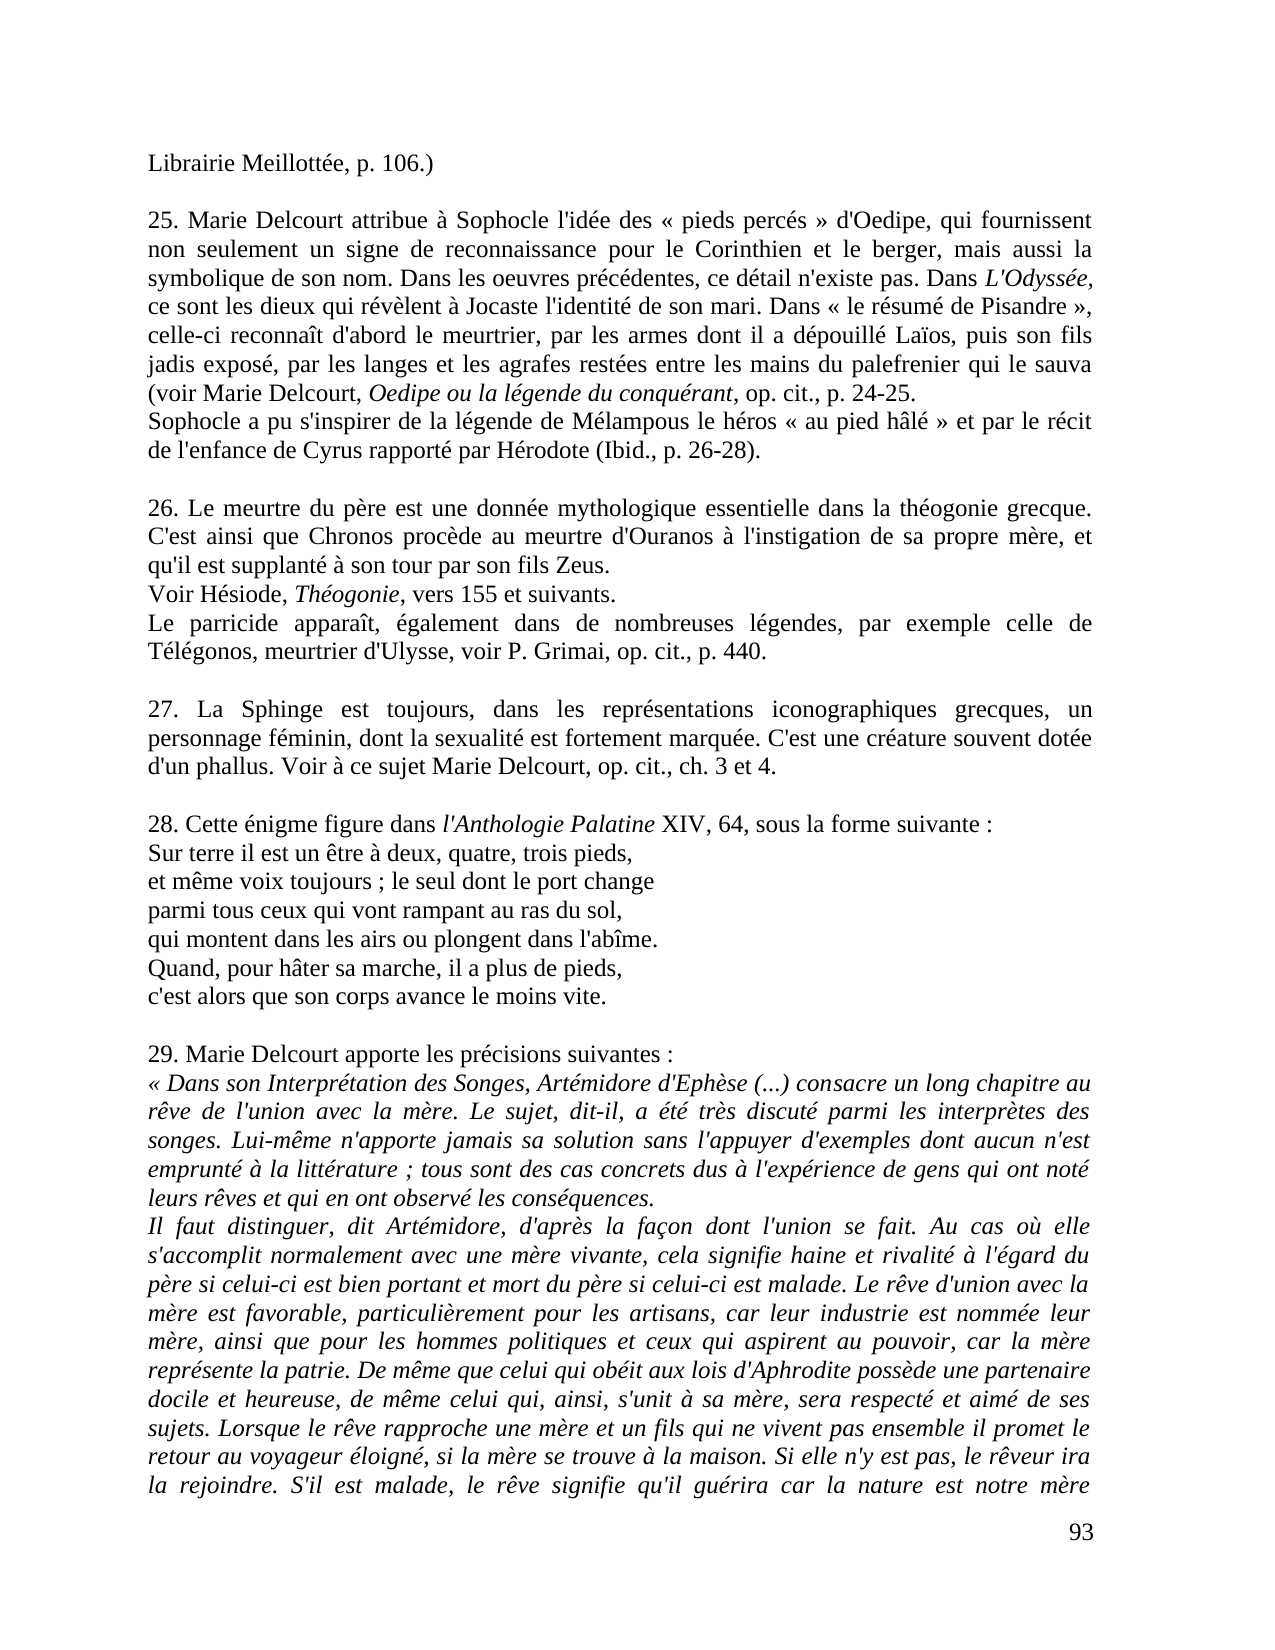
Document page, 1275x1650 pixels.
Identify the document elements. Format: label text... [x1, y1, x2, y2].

text 26. Le meurtre du père est une donnée mythologique essentielle dans la théogonie grecque. C'est ainsi que Chronos procède au meurtre d'Ouranos à l'instigation de sa propre mère, et qu'il est supplanté à son tour par son fils Zeus. [148, 493, 1094, 579]
text Sur terre il est un être à deux, quatre, trois pieds, [148, 838, 1094, 866]
text 29. Marie Delcourt apporte les précisions suivantes : [148, 1039, 1094, 1068]
text Voir Hésiode, Théogonie, vers 155 et suivants. [148, 579, 1094, 608]
text « Dans son Interprétation des Songes, Artémidore d'Ephèse (...) con­sacre un long chapitre au rêve de l'union avec la mère. Le sujet, dit-il, a été très discuté parmi les interprètes des songes. Lui-même n'apporte jamais sa solution sans l'appuyer d'exemples dont aucun n'est emprunté à la littérature ; tous sont des cas concrets dus à l'expérience de gens qui ont noté leurs rêves et qui en ont observé les conséquences. [148, 1068, 1094, 1211]
text c'est alors que son corps avance le moins vite. [148, 981, 1094, 1010]
text 28. Cette énigme figure dans l'Anthologie Palatine XIV, 64, sous la forme suivante : [148, 809, 1094, 838]
text 25. Marie Delcourt attribue à Sophocle l'idée des « pieds percés » d'Oedipe, qui fournissent non seulement un signe de reconnaissance pour le Corinthien et le berger, mais aussi la symbolique de son nom. Dans les oeuvres précédentes, ce détail n'existe pas. Dans L'Odyssée, ce sont les dieux qui révèlent à Jocaste l'identité de son mari. Dans « le résumé de Pisandre », celle-ci reconnaît d'abord le meurtrier, par les armes dont il a dépouillé Laïos, puis son fils jadis exposé, par les langes et les agrafes restées entre les mains du palefrenier qui le sauva (voir Marie Delcourt, Oedipe ou la légende du conquérant, op. cit., p. 24-25. [148, 205, 1094, 406]
text 27. La Sphinge est toujours, dans les représentations iconographiques grecques, un personnage féminin, dont la sexualité est fortement marquée. C'est une créature souvent dotée d'un phallus. Voir à ce sujet Marie Delcourt, op. cit., ch. 3 et 4. [148, 694, 1094, 780]
text Il faut distinguer, dit Artémidore, d'après la façon dont l'union se fait. Au cas où elle s'accomplit normalement avec une mère vivante, cela signifie haine et rivalité à l'égard du père si celui-ci est bien portant et mort du père si celui-ci est malade. Le rêve d'union avec la mère est favorable, particulièrement pour les artisans, car leur industrie est nommée leur mère, ainsi que pour les hommes politiques et ceux qui aspirent au pouvoir, car la mère représente la patrie. De même que celui qui obéit aux lois d'Aphrodite possède une partenaire do­cile et heureuse, de même celui qui, ainsi, s'unit à sa mère, sera respecté et aimé de ses sujets. Lorsque le rêve rapproche une mère et un fils qui ne vivent pas ensemble il promet le retour au voyageur éloigné, si la mère se trouve à la maison. Si elle n'y est pas, le rêveur ira la rejoindre. S'il est malade, le rêve signifie qu'il guérira car la nature est notre mère [148, 1211, 1094, 1499]
text et même voix toujours ; le seul dont le port change [148, 866, 1094, 895]
text Le parricide apparaît, également dans de nombreuses légendes, par exemple celle de Télégonos, meurtrier d'Ulysse, voir P. Grimai, op. cit., p. 440. [148, 608, 1094, 665]
text parmi tous ceux qui vont rampant au ras du sol, [148, 895, 1094, 924]
text Librairie Meillottée, p. 106.) [148, 148, 1094, 176]
text qui montent dans les airs ou plongent dans l'abîme. [148, 924, 1094, 953]
text Quand, pour hâter sa marche, il a plus de pieds, [148, 953, 1094, 981]
text Sophocle a pu s'inspirer de la légende de Mélampous le héros « au pied hâlé » et par le récit de l'enfance de Cyrus rapporté par Héro­dote (Ibid., p. 26-28). [148, 406, 1094, 464]
